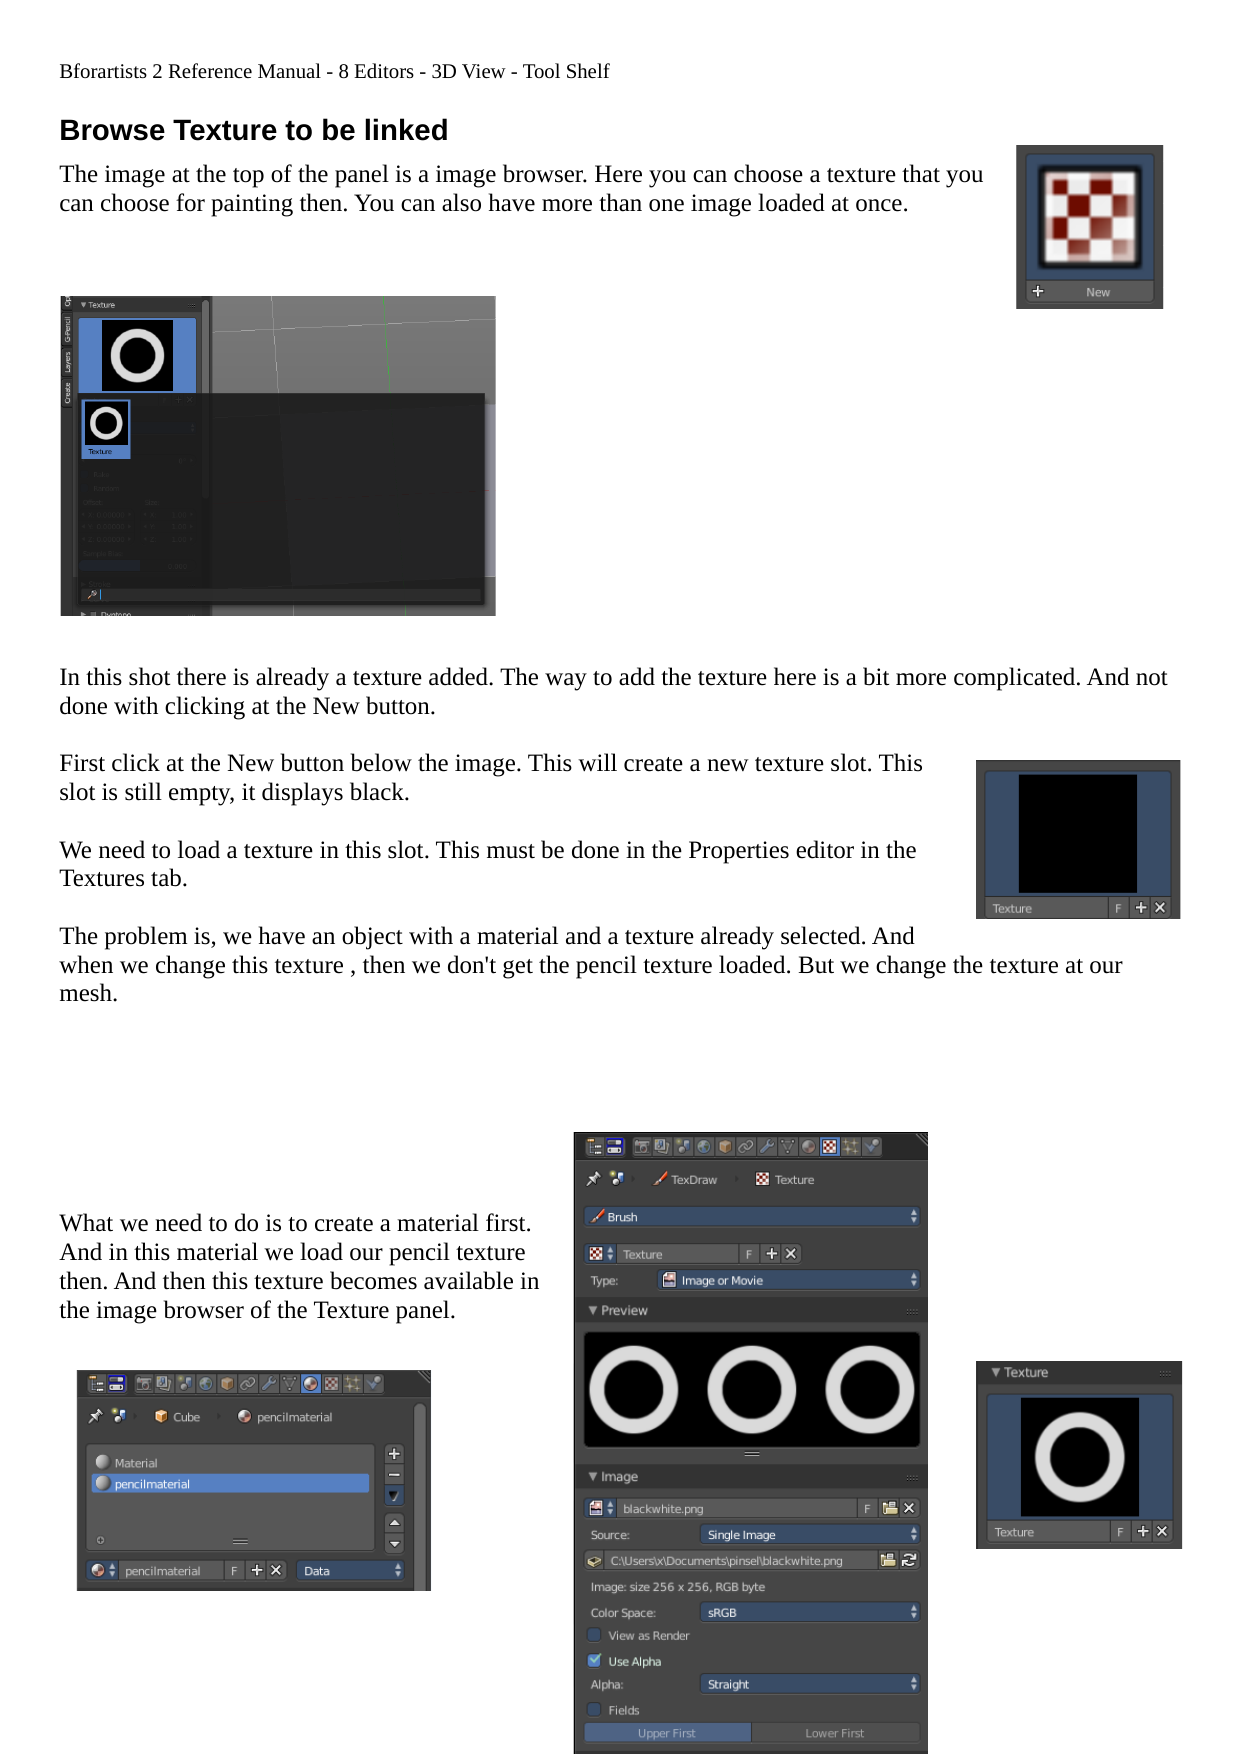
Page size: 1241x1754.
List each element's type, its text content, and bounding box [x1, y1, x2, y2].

text We need to load a texture in this slot. This must be done in the Properties editor in the Textures tab. [59, 835, 976, 892]
subtitle Browse Texture to be linked [59, 113, 1181, 146]
text First click at the New button below the image. This will create a new texture slot. This slot is still empty, it displays black. [59, 748, 1181, 806]
text [928, 1208, 1181, 1323]
picture [573, 1132, 928, 1754]
text In this shot there is already a texture added. The way to add the texture here is a bit more complicated. And not done with clicking at the New button. [59, 662, 1181, 720]
picture [76, 1370, 432, 1591]
text The image at the top of the panel is a image browser. Here you can choose a texture that you can choose for painting then. You can also have more than one image loaded at once. [59, 159, 1016, 216]
picture [976, 1361, 1183, 1549]
picture [1016, 145, 1164, 309]
picture [976, 760, 1181, 919]
picture [60, 296, 496, 616]
text What we need to do is to create a material first. And in this material we load our pencil texture then. And then this texture becomes available in the image browser of the Texture panel. [59, 1208, 573, 1323]
text The problem is, we have an object with a material and a texture already selected. And when we change this texture , then we don't get the pencil texture loaded. But we change the texture at our mesh. [59, 921, 1181, 1007]
